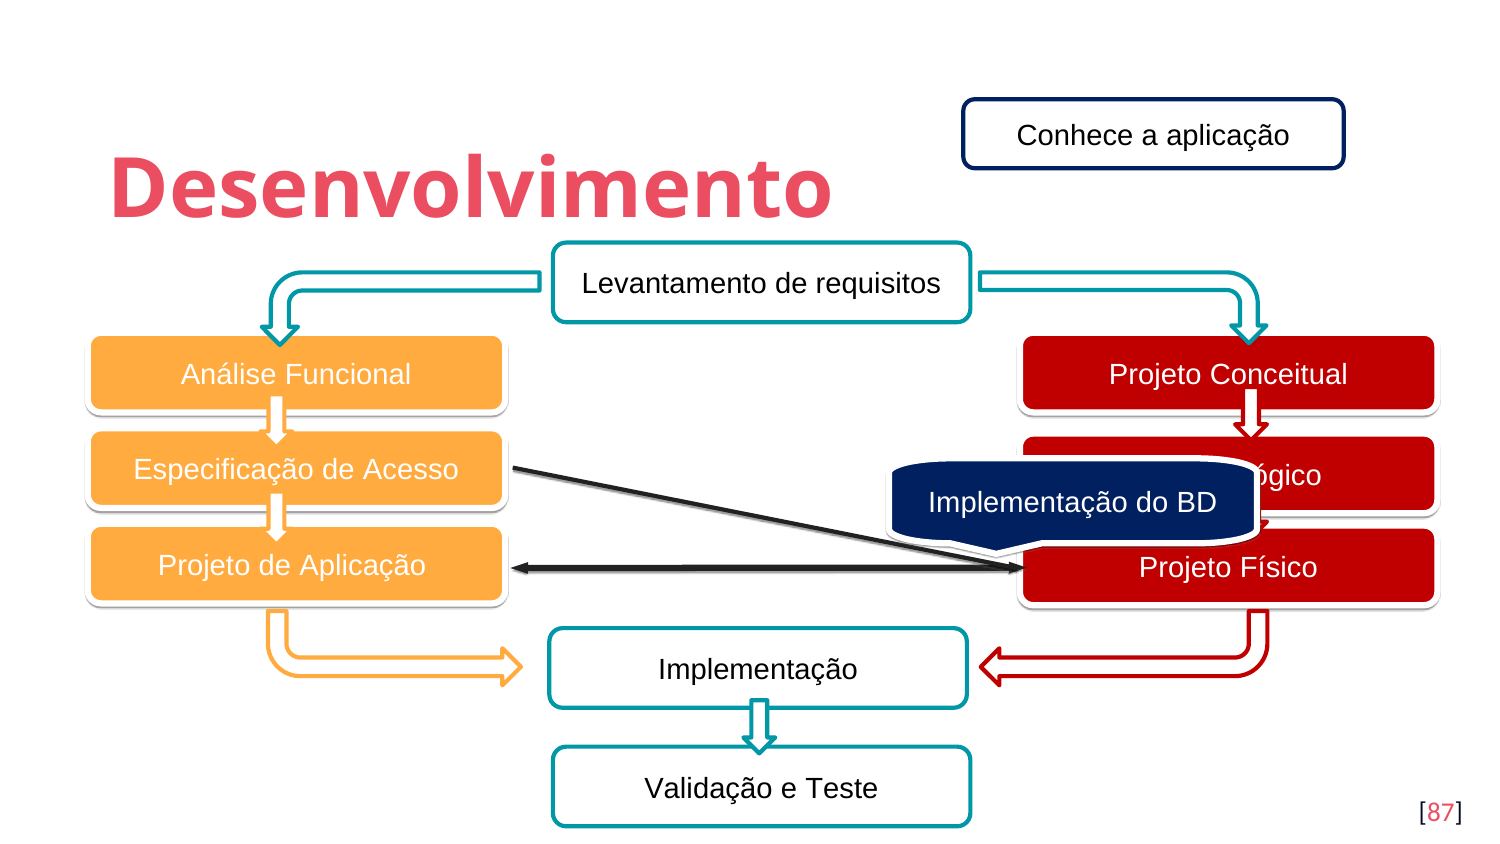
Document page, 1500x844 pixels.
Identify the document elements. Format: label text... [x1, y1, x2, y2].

text_box Implementação [549, 628, 967, 708]
text_box [1250, 484, 1267, 538]
text_box [260, 394, 293, 448]
text_box [1235, 387, 1267, 441]
text_box Análise Funcional [87, 332, 506, 413]
text_box Projeto Físico [1019, 525, 1438, 606]
text_box Conhece a aplicação [963, 99, 1344, 169]
text_box Projeto Conceitual [1019, 332, 1438, 413]
text_box Projeto Lógico [1019, 433, 1438, 514]
text_box Projeto de Aplicação [87, 523, 506, 604]
text_box [743, 700, 776, 754]
text_box Desenvolvimento [92, 104, 1408, 243]
text_box [261, 272, 540, 345]
slide_number [87] [1403, 779, 1494, 844]
text_box [260, 491, 293, 545]
text_box Validação e Teste [552, 746, 971, 827]
text_box Especificação de Acesso [87, 428, 506, 508]
text_box Levantamento de requisitos [552, 242, 971, 323]
text_box Implementação do BD [889, 458, 1257, 554]
text_box [267, 611, 521, 686]
text_box [980, 611, 1268, 686]
text_box [979, 272, 1267, 344]
